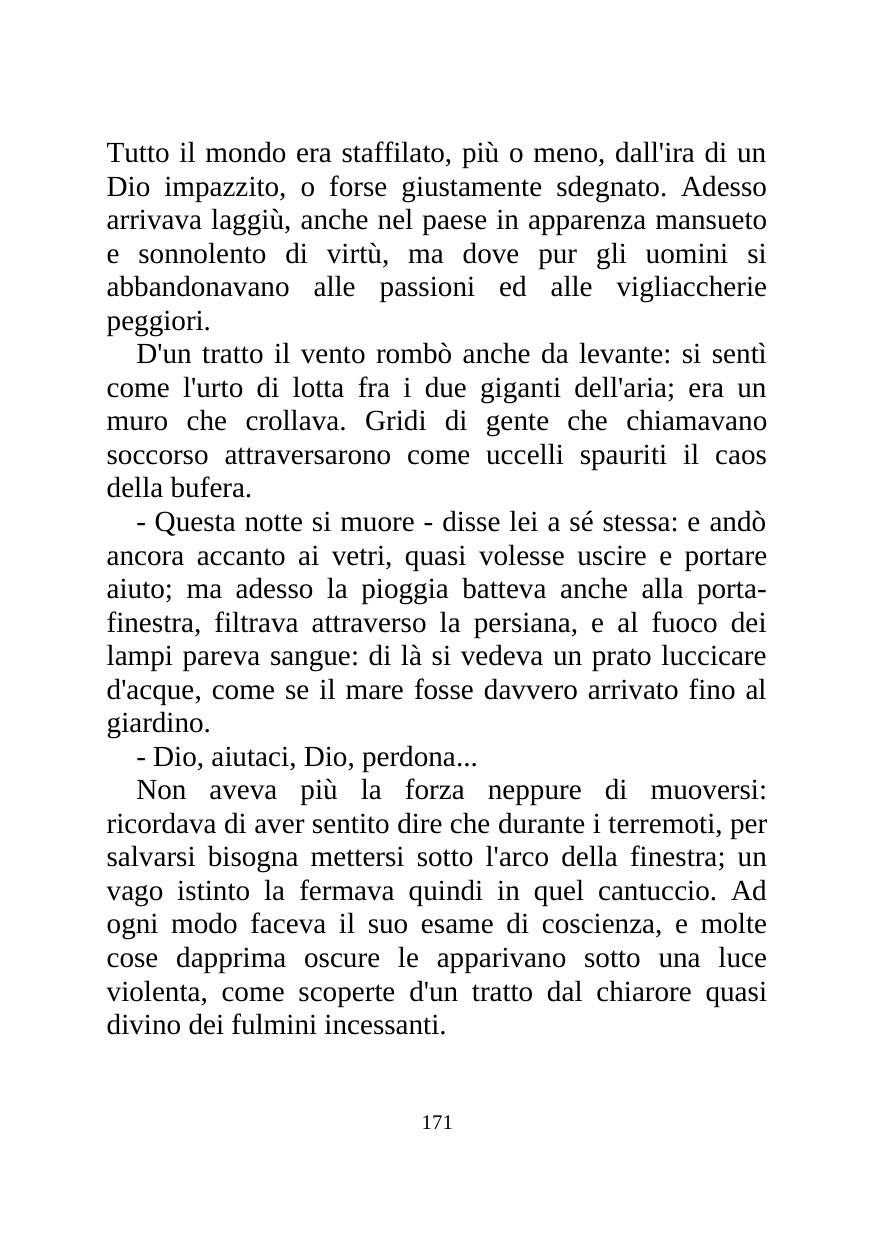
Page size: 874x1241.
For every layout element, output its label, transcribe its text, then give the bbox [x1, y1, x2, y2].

text D'un tratto il vento rombò anche da levante: si sentì come l'urto di lotta fra i due giganti dell'aria; era un muro che crollava. Gridi di gente che chiamavano soccorso attraversarono come uccelli spauriti il caos della bufera. [106, 336, 768, 504]
text - Dio, aiutaci, Dio, perdona... [106, 739, 768, 772]
text Non aveva più la forza neppure di muoversi: ricordava di aver sentito dire che durante i terremoti, per salvarsi bisogna mettersi sotto l'arco della finestra; un vago istinto la fermava quindi in quel cantuccio. Ad ogni modo faceva il suo esame di coscienza, e molte cose dapprima oscure le apparivano sotto una luce violenta, come scoperte d'un tratto dal chiarore quasi divino dei fulmini incessanti. [106, 772, 768, 1041]
text Tutto il mondo era staffilato, più o meno, dall'ira di un Dio impazzito, o forse giustamente sdegnato. Adesso arrivava laggiù, anche nel paese in apparenza mansueto e sonnolento di virtù, ma dove pur gli uomini si abbandonavano alle passioni ed alle vigliaccherie peggiori. [106, 135, 768, 336]
text - Questa notte si muore - disse lei a sé stessa: e andò ancora accanto ai vetri, quasi volesse uscire e portare aiuto; ma adesso la pioggia batteva anche alla porta-finestra, filtrava attraverso la persiana, e al fuoco dei lampi pareva sangue: di là si vedeva un prato luccicare d'acque, come se il mare fosse davvero arrivato fino al giardino. [106, 504, 768, 739]
